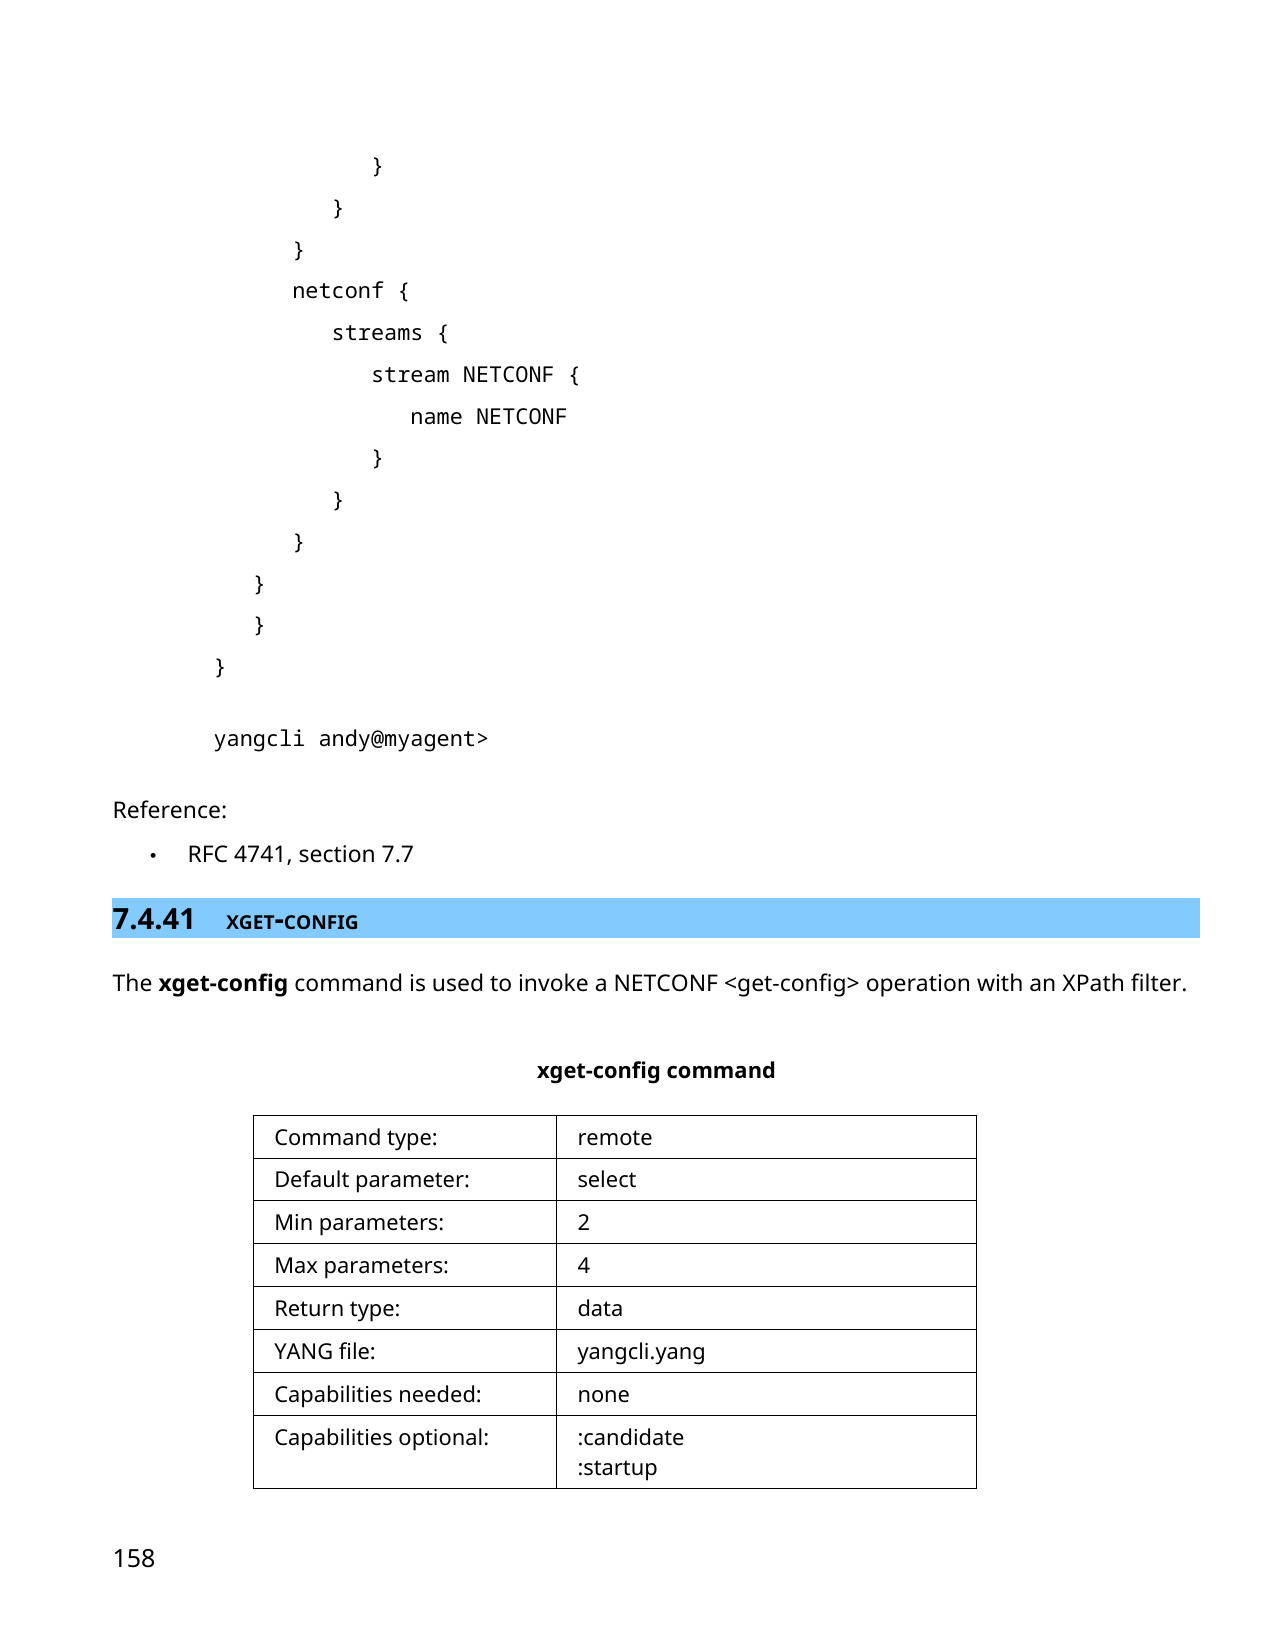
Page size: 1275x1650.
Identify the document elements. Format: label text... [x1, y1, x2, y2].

table_cell Capabilities optional: [254, 1416, 556, 1488]
text stream NETCONF { [139, 359, 1200, 389]
text Reference: [112, 794, 1200, 826]
text yangcli andy@myagent> [139, 693, 1200, 782]
text } [139, 526, 1200, 556]
table_cell none [557, 1373, 976, 1415]
text } [139, 651, 1200, 681]
text } [139, 150, 1200, 180]
text } [139, 484, 1200, 514]
text netconf { [139, 275, 1200, 305]
table_header Command type: [254, 1116, 556, 1157]
table_cell 4 [557, 1244, 976, 1286]
table_cell Return type: [254, 1287, 556, 1329]
table_cell data [557, 1287, 976, 1329]
text } [139, 192, 1200, 222]
table_cell yangcli.yang [557, 1330, 976, 1372]
text name NETCONF [139, 401, 1200, 430]
text } [139, 442, 1200, 472]
table_cell Max parameters: [254, 1244, 556, 1286]
table_cell YANG file: [254, 1330, 556, 1372]
subtitle xget-config [112, 898, 1200, 938]
table_cell select [557, 1159, 976, 1200]
table_header remote [557, 1116, 976, 1157]
subtitle xget-config command [127, 1055, 1185, 1085]
text } [139, 568, 1200, 597]
table_cell Default parameter: [254, 1159, 556, 1200]
text streams { [139, 317, 1200, 347]
table_cell Capabilities needed: [254, 1373, 556, 1415]
table_cell :candidate :startup [557, 1416, 976, 1488]
table_cell 2 [557, 1201, 976, 1243]
text } [139, 609, 1200, 639]
text The xget-config command is used to invoke a NETCONF <get-config> operation with an XPath filter. [112, 967, 1200, 999]
list RFC 4741, section 7.7 [150, 838, 1200, 869]
text } [139, 233, 1200, 263]
table_cell Min parameters: [254, 1201, 556, 1243]
